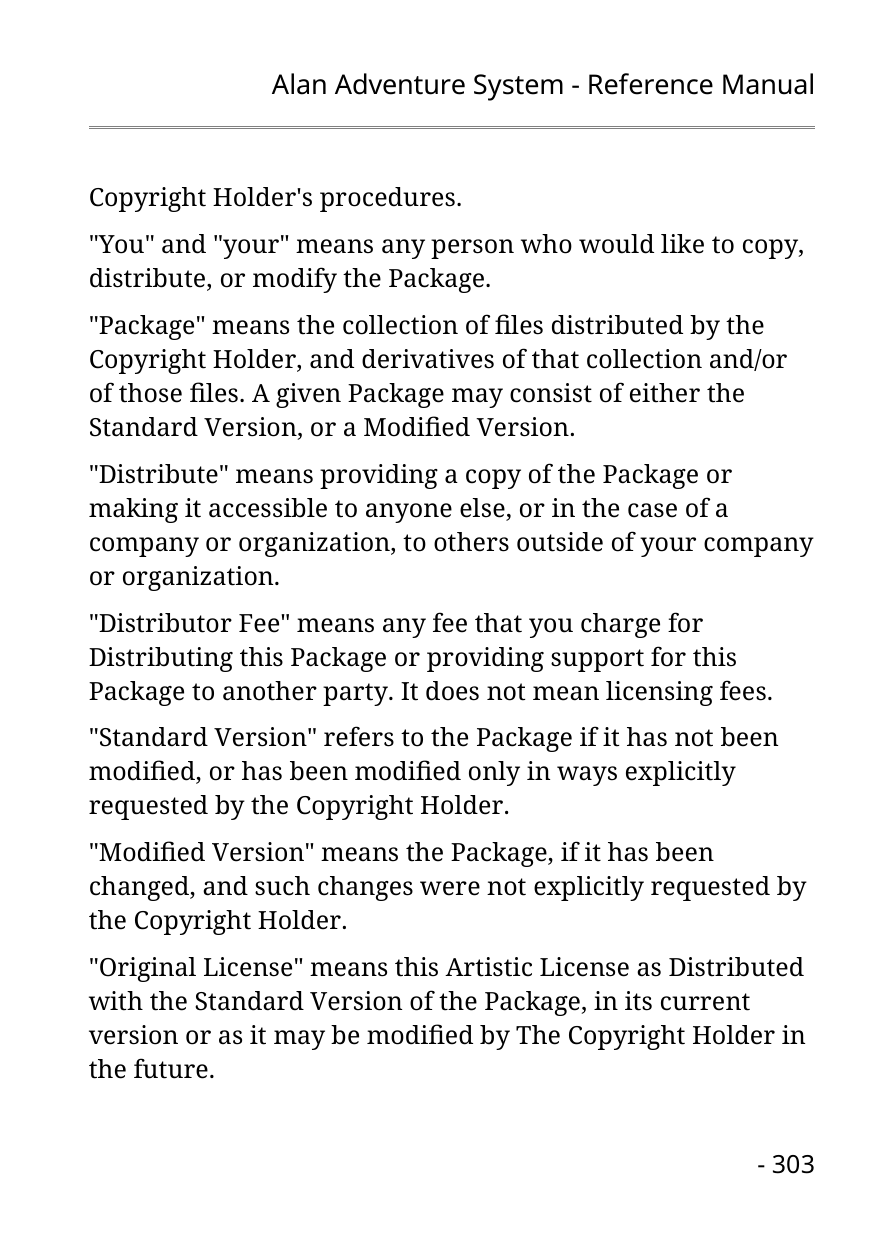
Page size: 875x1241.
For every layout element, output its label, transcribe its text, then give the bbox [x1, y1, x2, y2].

text "Distribute" means providing a copy of the Package or making it accessible to anyone else, or in the case of a company or organization, to others outside of your company or organization. [88, 457, 815, 593]
text "Original License" means this Artistic License as Distributed with the Standard Version of the Package, in its current version or as it may be modified by The Copyright Holder in the future. [88, 950, 815, 1086]
text Copyright Holder's procedures. [88, 180, 815, 214]
text "Modified Version" means the Package, if it has been changed, and such changes were not explicitly requested by the Copyright Holder. [88, 835, 815, 937]
text "Package" means the collection of files distributed by the Copyright Holder, and derivatives of that collection and/or of those files. A given Package may consist of either the Standard Version, or a Modified Version. [88, 308, 815, 444]
text "You" and "your" means any person who would like to copy, distribute, or modify the Package. [88, 227, 815, 295]
text "Standard Version" refers to the Package if it has not been modified, or has been modified only in ways explicitly requested by the Copyright Holder. [88, 720, 815, 822]
text "Distributor Fee" means any fee that you charge for Distributing this Package or providing support for this Package to another party. It does not mean licensing fees. [88, 606, 815, 707]
